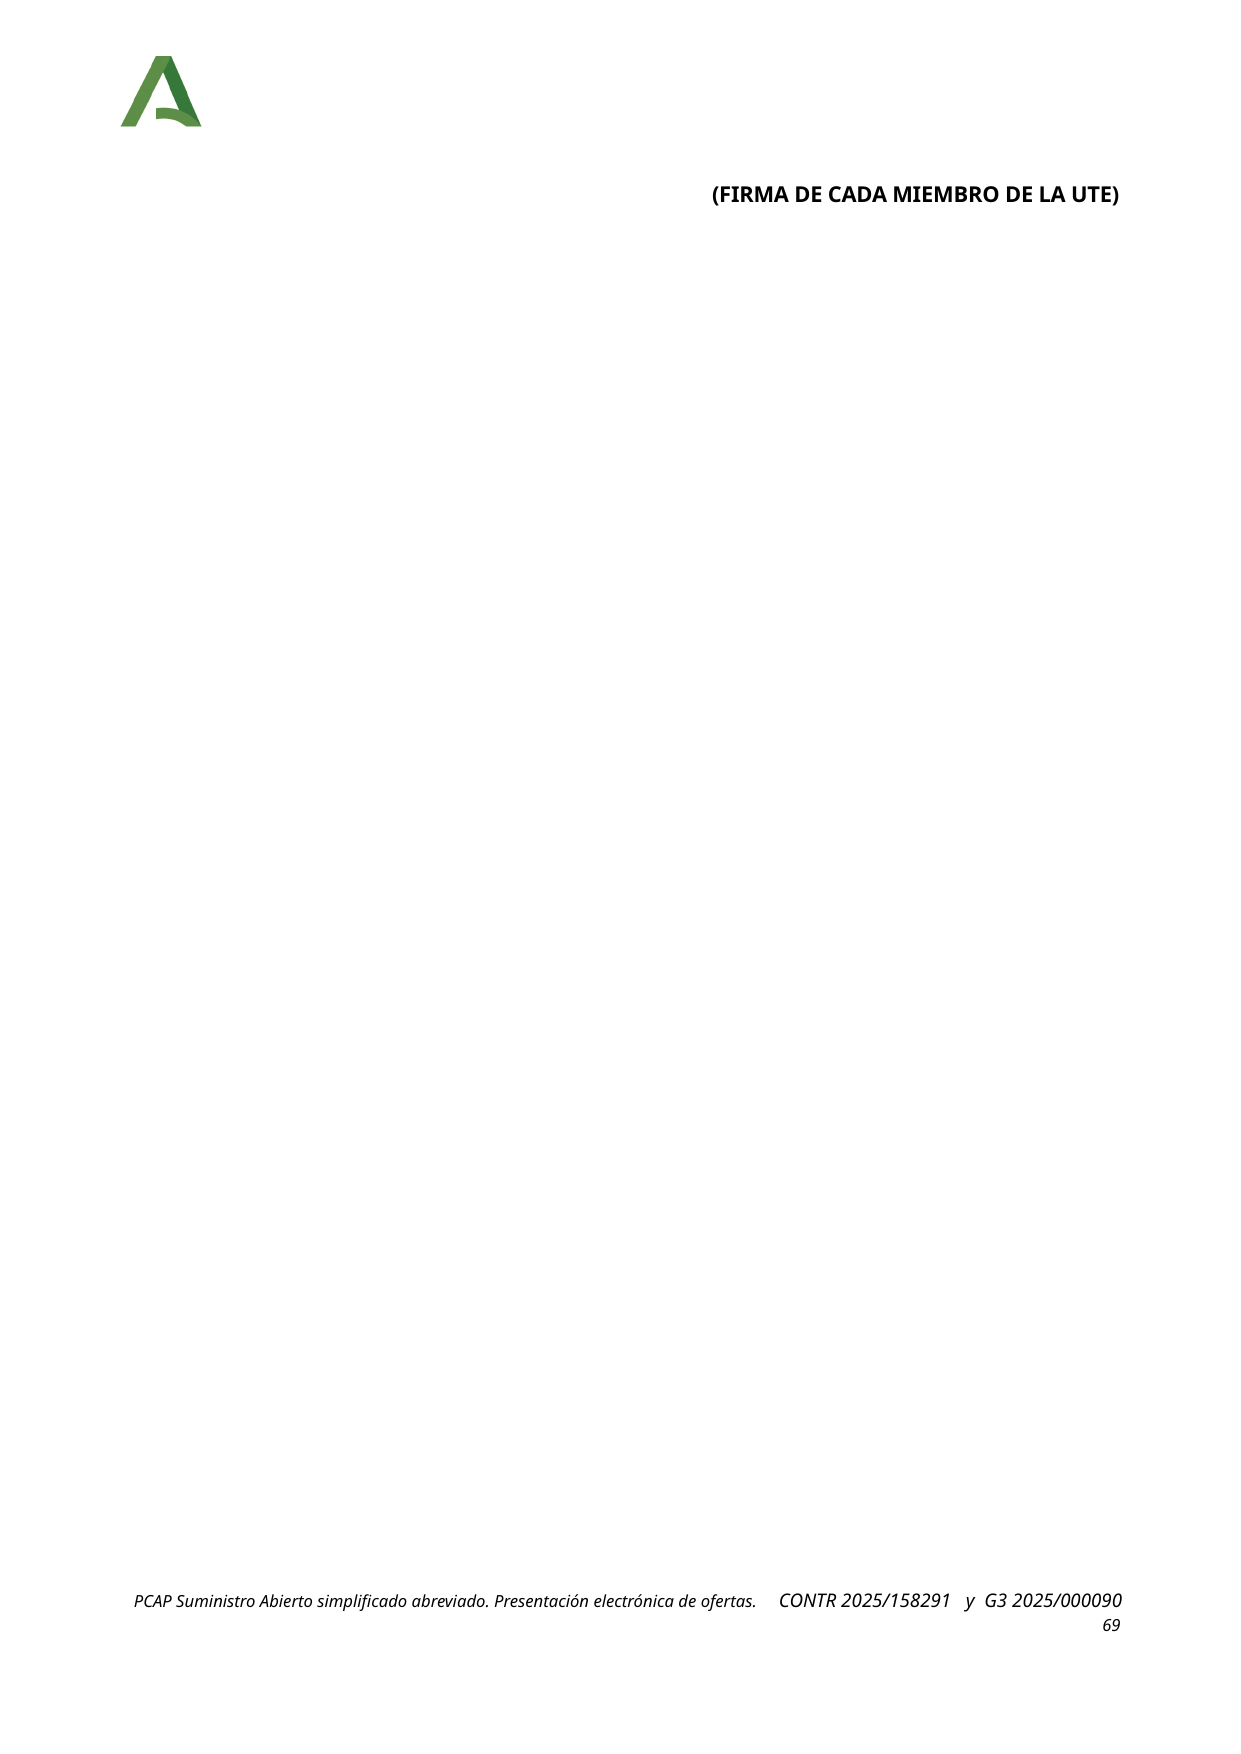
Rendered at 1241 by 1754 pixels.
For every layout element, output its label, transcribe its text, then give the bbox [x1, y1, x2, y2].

text (FIRMA DE CADA MIEMBRO DE LA UTE) [118, 176, 1122, 212]
picture [116, 52, 205, 131]
